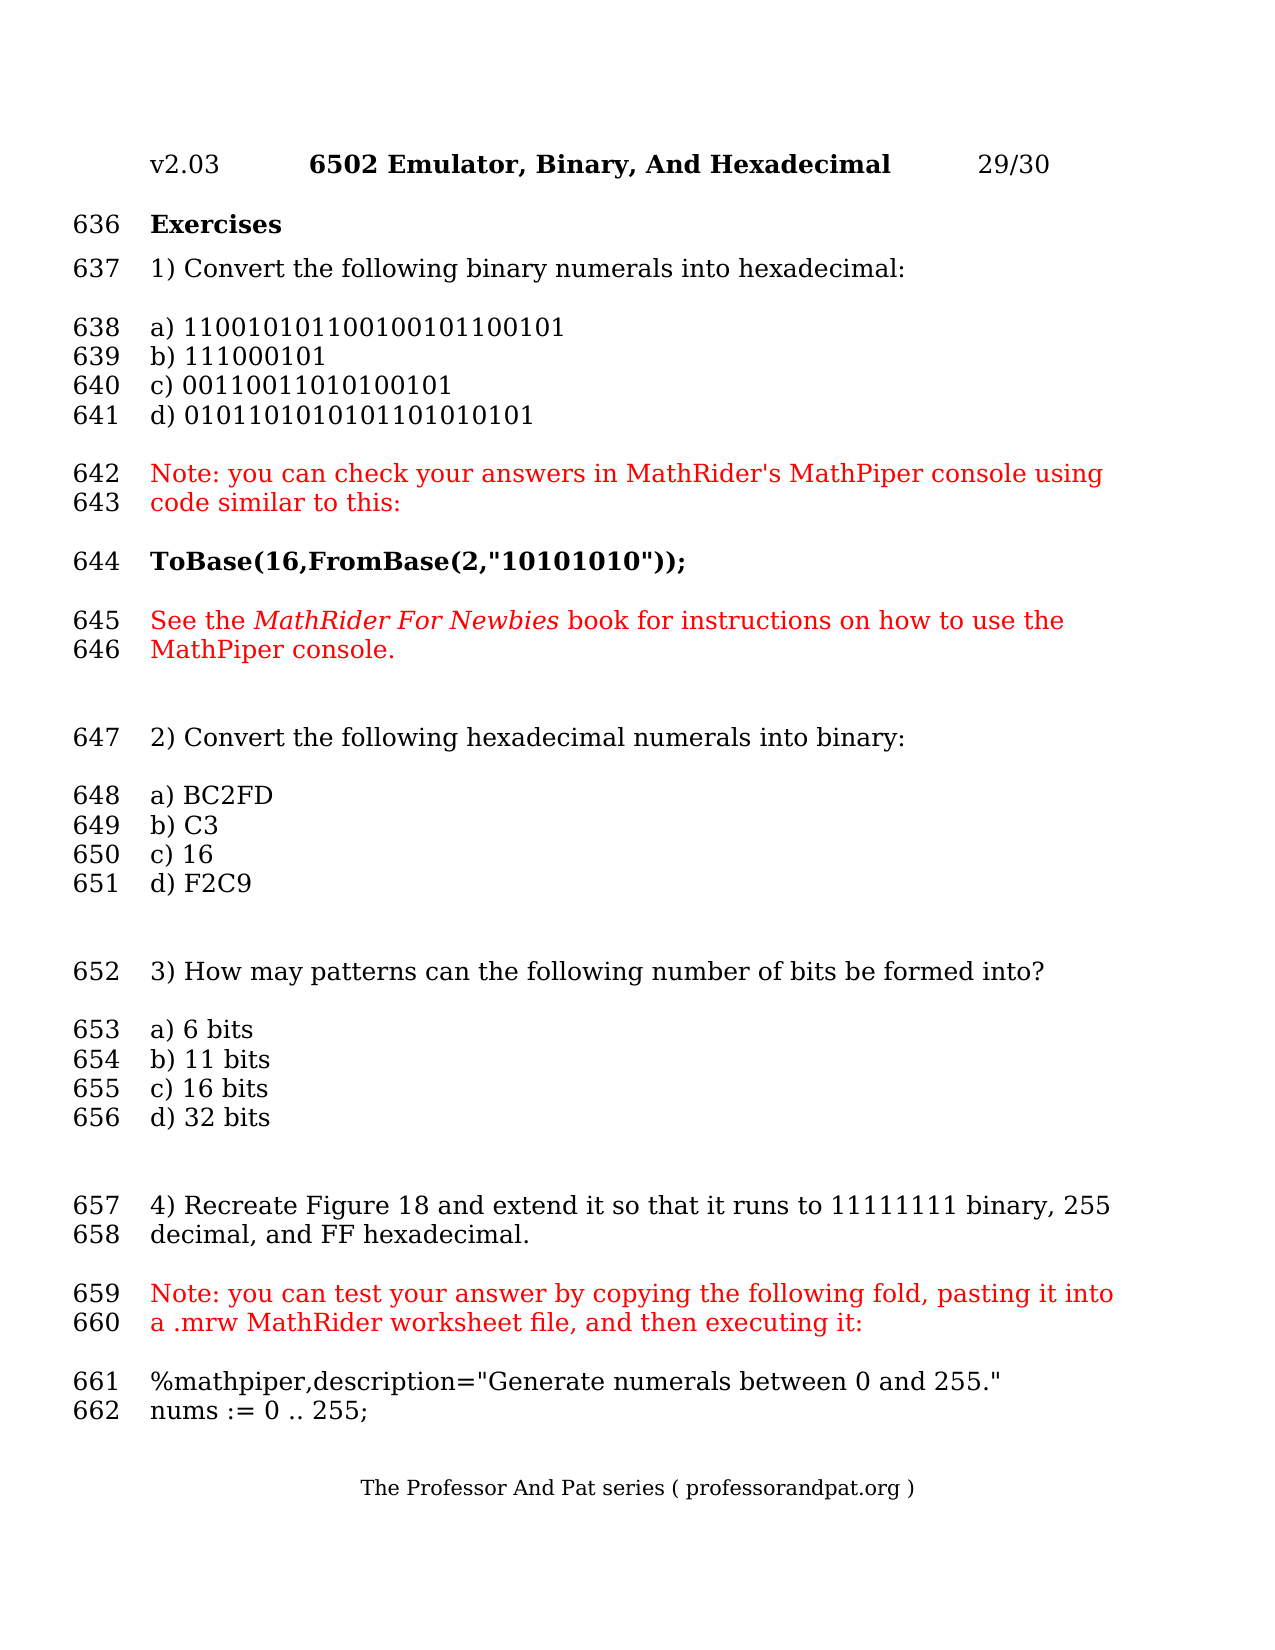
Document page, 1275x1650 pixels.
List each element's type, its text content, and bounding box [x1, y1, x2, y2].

text %mathpiper,description="Generate numerals between 0 and 255." nums := 0 .. 255; [150, 1367, 1125, 1426]
text ToBase(16,FromBase(2,"10101010")); [150, 547, 1125, 577]
text 1) Convert the following binary numerals into hexadecimal: a) 110010101100100101100101 b) 111000101 c) 00110011010100101 d) 0101101010101101010101 [150, 254, 1125, 430]
text See the MathRider For Newbies book for instructions on how to use the MathPiper console. 2) Convert the following hexadecimal numerals into binary: a) BC2FD b) C3 c) 16 d) F2C9 3) How may patterns can the following number of bits be formed into? a) 6 bits b) 11 bits c) 16 bits d) 32 bits 4) Recreate Figure 18 and extend it so that it runs to 11111111 binary, 255 decimal, and FF hexadecimal. [150, 606, 1125, 1250]
subtitle Exercises [150, 210, 1125, 239]
text Note: you can check your answers in MathRider's MathPiper console using code similar to this: [150, 459, 1125, 518]
text Note: you can test your answer by copying the following fold, pasting it into a .mrw MathRider worksheet file, and then executing it: [150, 1279, 1125, 1338]
